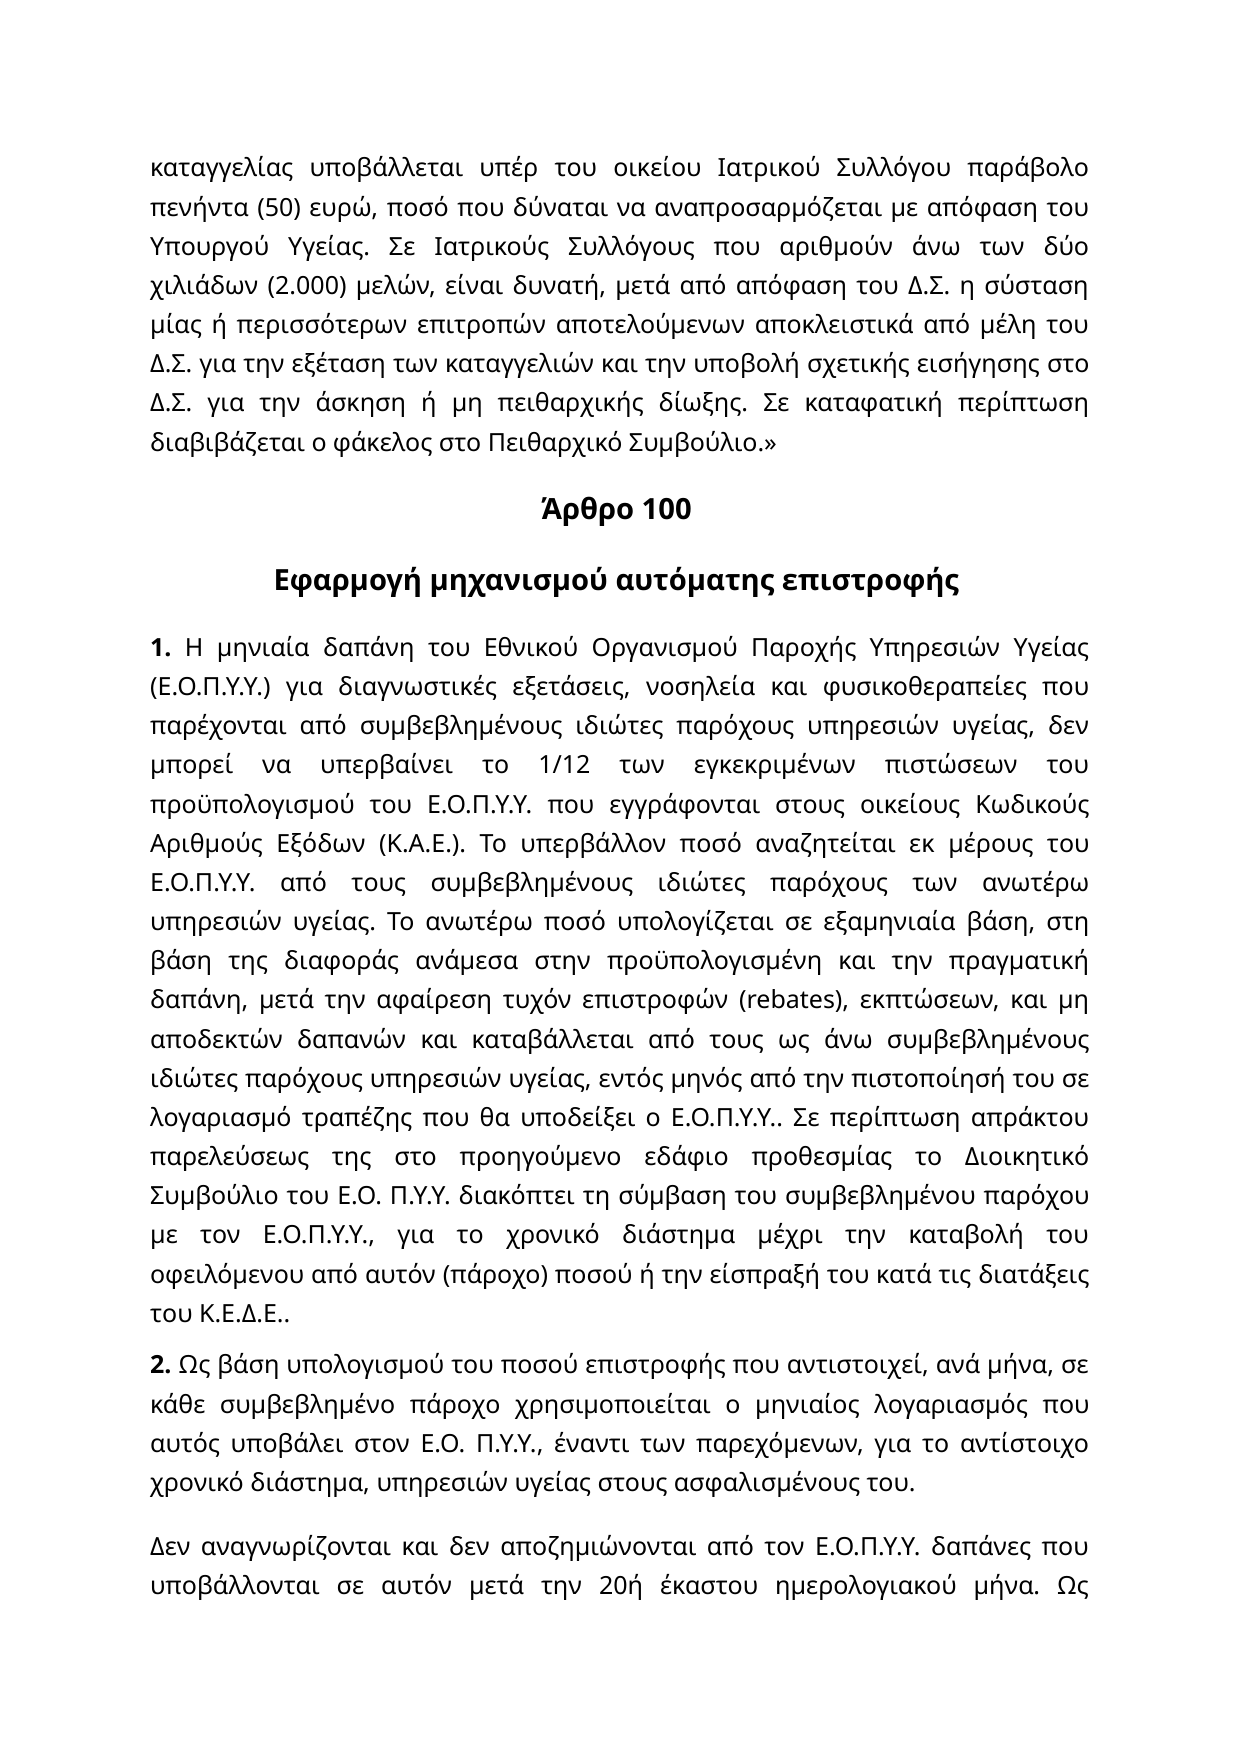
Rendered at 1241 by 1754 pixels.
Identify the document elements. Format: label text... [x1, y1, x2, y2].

subtitle Άρθρο 100 [150, 488, 1090, 528]
text Δεν αναγνωρίζονται και δεν αποζημιώνονται από τον Ε.Ο.Π.Υ.Υ. δαπάνες που υποβάλλονται σε αυτόν μετά την 20ή έκαστου ημερολογιακού μήνα. Ως [150, 1529, 1090, 1602]
text 2. Ως βάση υπολογισμού του ποσού επιστροφής που αντιστοιχεί, ανά μήνα, σε κάθε συμβεβλημένο πάροχο χρησιμοποιείται ο μηνιαίος λογαριασμός που αυτός υποβάλει στον Ε.Ο. Π.Υ.Υ., έναντι των παρεχόμενων, για το αντίστοιχο χρονικό διάστημα, υπηρεσιών υγείας στους ασφαλισμένους του. [150, 1347, 1090, 1499]
subtitle Εφαρμογή μηχανισμού αυτόματης επιστροφής [150, 559, 1090, 599]
text 1. Η μηνιαία δαπάνη του Εθνικού Οργανισμού Παροχής Υπηρεσιών Υγείας (Ε.Ο.Π.Υ.Υ.) για διαγνωστικές εξετάσεις, νοσηλεία και φυσικοθεραπείες που παρέχονται από συμβεβλημένους ιδιώτες παρόχους υπηρεσιών υγείας, δεν μπορεί να υπερβαίνει το 1/12 των εγκεκριμένων πιστώσεων του προϋπολογισμού του Ε.Ο.Π.Υ.Υ. που εγγράφονται στους οικείους Κωδικούς Αριθμούς Εξόδων (Κ.Α.Ε.). Το υπερβάλλον ποσό αναζητείται εκ μέρους του Ε.Ο.Π.Υ.Υ. από τους συμβεβλημένους ιδιώτες παρόχους των ανωτέρω υπηρεσιών υγείας. Το ανωτέρω ποσό υπολογίζεται σε εξαμηνιαία βάση, στη βάση της διαφοράς ανάμεσα στην προϋπολογισμένη και την πραγματική δαπάνη, μετά την αφαίρεση τυχόν επιστροφών (rebates), εκπτώσεων, και μη αποδεκτών δαπανών και καταβάλλεται από τους ως άνω συμβεβλημένους ιδιώτες παρόχους υπηρεσιών υγείας, εντός μηνός από την πιστοποίησή του σε λογαριασμό τραπέζης που θα υποδείξει ο Ε.Ο.Π.Υ.Υ.. Σε περίπτωση απράκτου παρελεύσεως της στο προηγούμενο εδάφιο προθεσμίας το Διοικητικό Συμβούλιο του Ε.Ο. Π.Υ.Υ. διακόπτει τη σύμβαση του συμβεβλημένου παρόχου με τον Ε.Ο.Π.Υ.Υ., για το χρονικό διάστημα μέχρι την καταβολή του οφειλόμενου από αυτόν (πάροχο) ποσού ή την είσπραξή του κατά τις διατάξεις του Κ.Ε.Δ.Ε.. [150, 629, 1090, 1329]
text καταγγελίας υποβάλλεται υπέρ του οικείου Ιατρικού Συλλόγου παράβολο πενήντα (50) ευρώ, ποσό που δύναται να αναπροσαρμόζεται με απόφαση του Υπουργού Υγείας. Σε Ιατρικούς Συλλόγους που αριθμούν άνω των δύο χιλιάδων (2.000) μελών, είναι δυνατή, μετά από απόφαση του Δ.Σ. η σύσταση μίας ή περισσότερων επιτροπών αποτελούμενων αποκλειστικά από μέλη του Δ.Σ. για την εξέταση των καταγγελιών και την υποβολή σχετικής εισήγησης στο Δ.Σ. για την άσκηση ή μη πειθαρχικής δίωξης. Σε καταφατική περίπτωση διαβιβάζεται ο φάκελος στο Πειθαρχικό Συμβούλιο.» [150, 150, 1090, 458]
